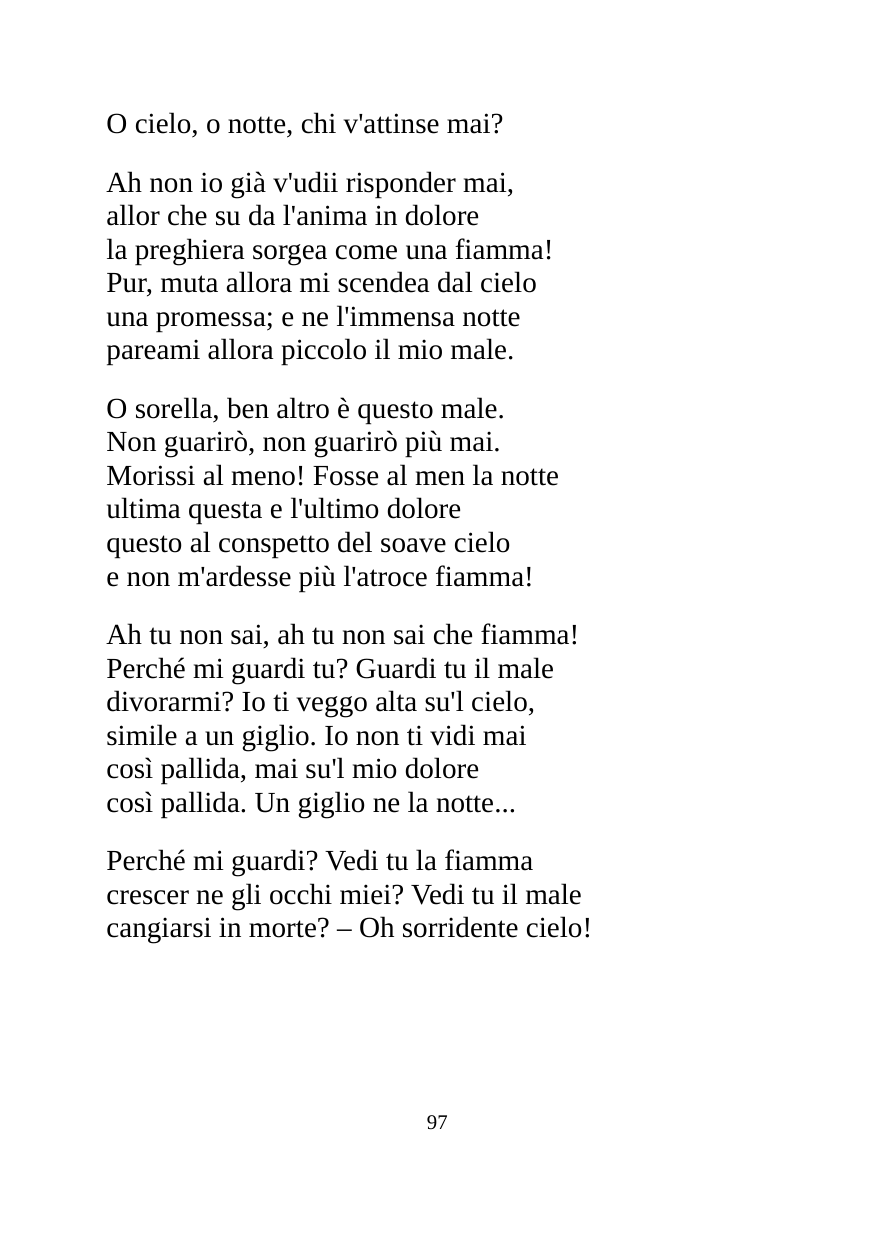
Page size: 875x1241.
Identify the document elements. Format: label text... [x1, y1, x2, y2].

text divorarmi? Io ti veggo alta su'l cielo, [106, 684, 768, 718]
text la preghiera sorgea come una fiamma! [106, 232, 768, 265]
text Pur, muta allora mi scendea dal cielo [106, 265, 768, 299]
text Ah non io già v'udii risponder mai, [106, 165, 768, 198]
text O cielo, o notte, chi v'attinse mai? [106, 106, 768, 140]
text Ah tu non sai, ah tu non sai che fiamma! [106, 617, 768, 651]
text allor che su da l'anima in dolore [106, 198, 768, 232]
text e non m'ardesse più l'atroce fiamma! [106, 559, 768, 592]
text simile a un giglio. Io non ti vidi mai [106, 718, 768, 751]
text Non guarirò, non guarirò più mai. [106, 424, 768, 458]
text O sorella, ben altro è questo male. [106, 391, 768, 424]
text così pallida, mai su'l mio dolore [106, 751, 768, 785]
text una promessa; e ne l'immensa notte [106, 299, 768, 332]
text crescer ne gli occhi miei? Vedi tu il male [106, 877, 768, 911]
text cangiarsi in morte? – Oh sorridente cielo! [106, 911, 768, 944]
text Perché mi guardi? Vedi tu la fiamma [106, 843, 768, 877]
text Morissi al meno! Fosse al men la notte [106, 458, 768, 492]
text così pallida. Un giglio ne la notte... [106, 785, 768, 818]
text ultima questa e l'ultimo dolore [106, 492, 768, 525]
text questo al conspetto del soave cielo [106, 525, 768, 559]
text pareami allora piccolo il mio male. [106, 332, 768, 366]
text Perché mi guardi tu? Guardi tu il male [106, 651, 768, 684]
